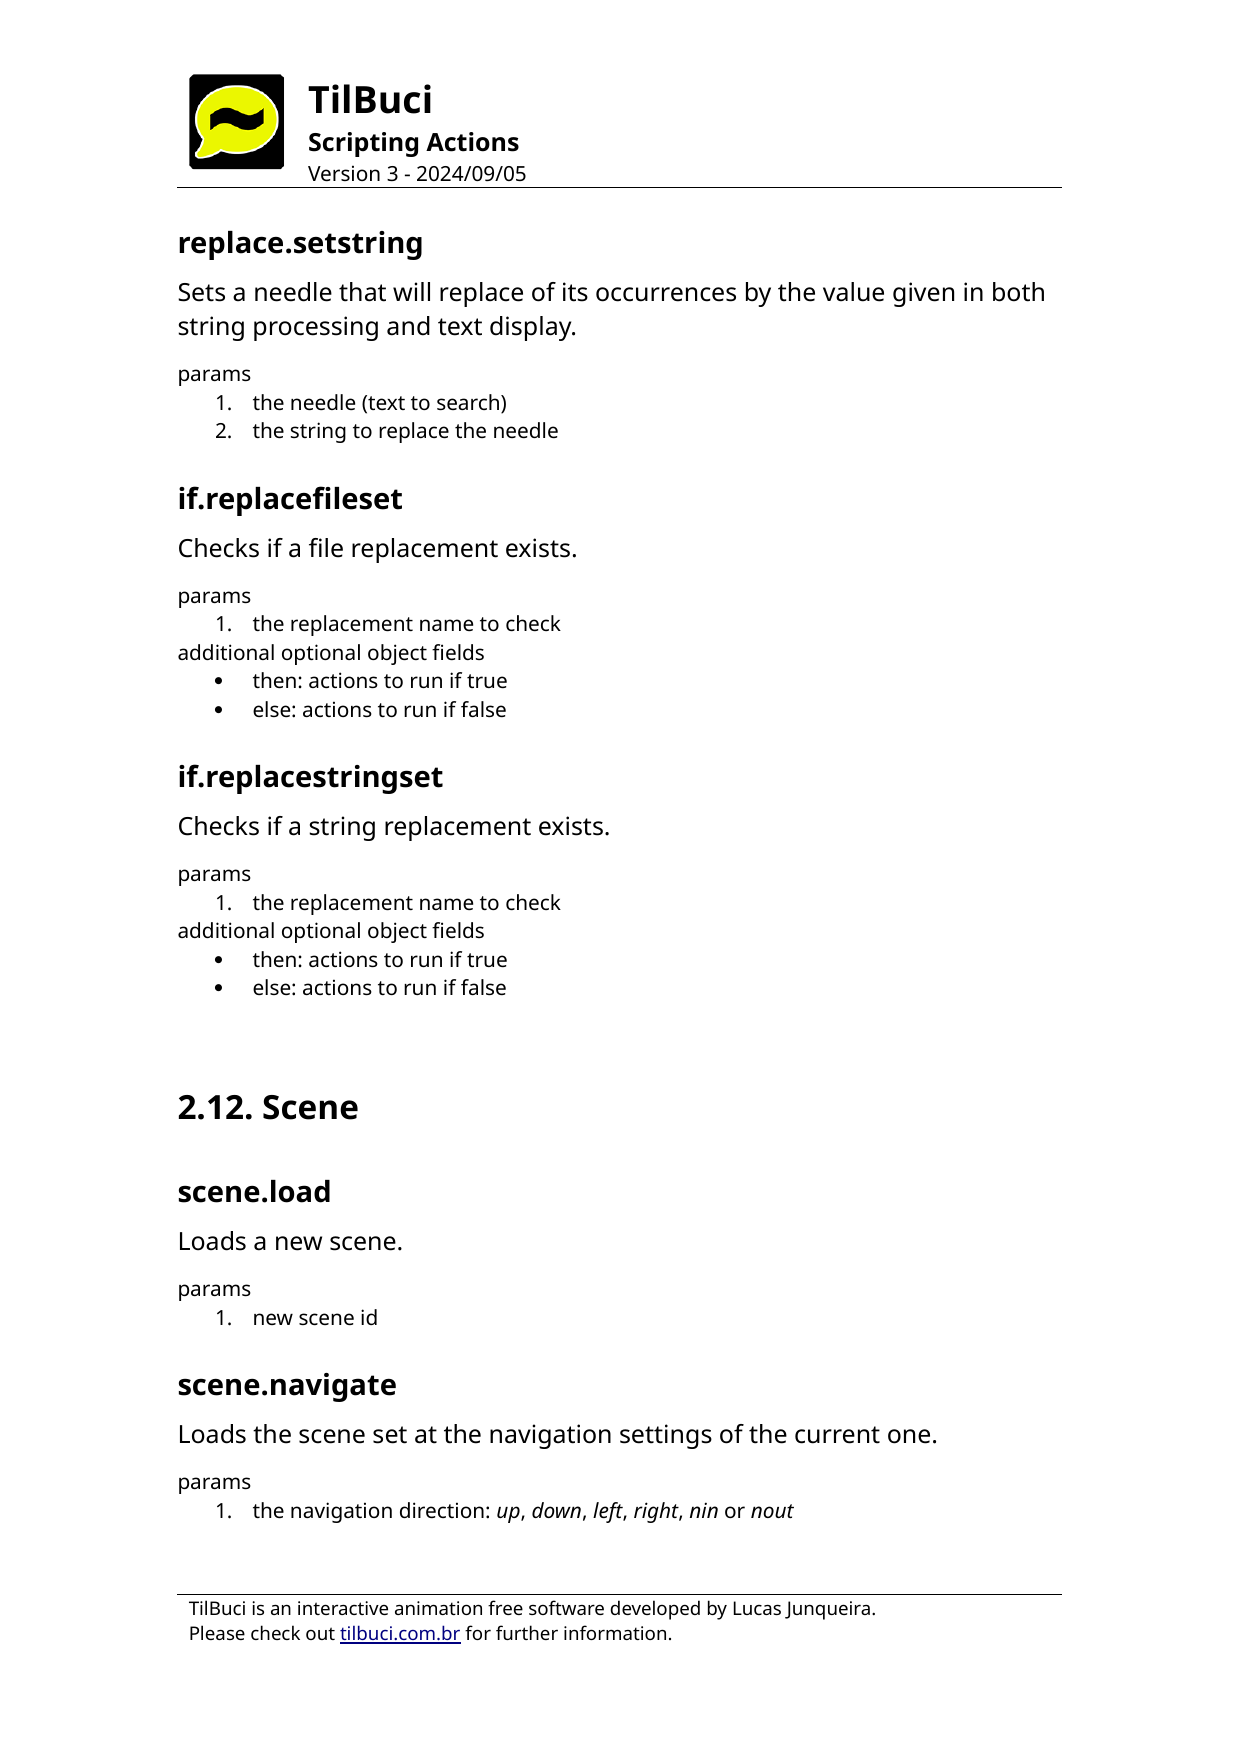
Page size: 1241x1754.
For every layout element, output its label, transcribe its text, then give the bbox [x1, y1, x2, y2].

list params [177, 1274, 1063, 1303]
list the string to replace the needle [215, 416, 1063, 445]
text Loads a new scene. [177, 1223, 1063, 1257]
list else: actions to run if false [215, 973, 1063, 1002]
list else: actions to run if false [215, 695, 1063, 723]
list params [177, 581, 1063, 609]
text Loads the scene set at the navigation settings of the current one. [177, 1417, 1063, 1451]
subtitle scene.navigate [177, 1364, 1063, 1404]
list params [177, 1467, 1063, 1496]
text Sets a needle that will replace of its occurrences by the value given in both string processing and text display. [177, 274, 1063, 343]
list params [177, 359, 1063, 388]
list additional optional object fields [177, 916, 1063, 945]
list new scene id [215, 1303, 1063, 1331]
list params [177, 859, 1063, 888]
text Checks if a string replacement exists. [177, 809, 1063, 843]
text Checks if a file replacement exists. [177, 530, 1063, 564]
subtitle if.replacestringset [177, 756, 1063, 796]
subtitle replace.setstring [177, 222, 1063, 262]
subtitle 2.12. Scene [177, 1084, 1063, 1129]
list then: actions to run if true [215, 666, 1063, 695]
list additional optional object fields [177, 638, 1063, 666]
list the replacement name to check [215, 888, 1063, 916]
subtitle scene.load [177, 1171, 1063, 1211]
list the needle (text to search) [215, 388, 1063, 416]
list then: actions to run if true [215, 945, 1063, 973]
list the replacement name to check [215, 609, 1063, 638]
list the navigation direction: up, down, left, right, nin or nout [215, 1496, 1063, 1524]
subtitle if.replacefileset [177, 478, 1063, 518]
